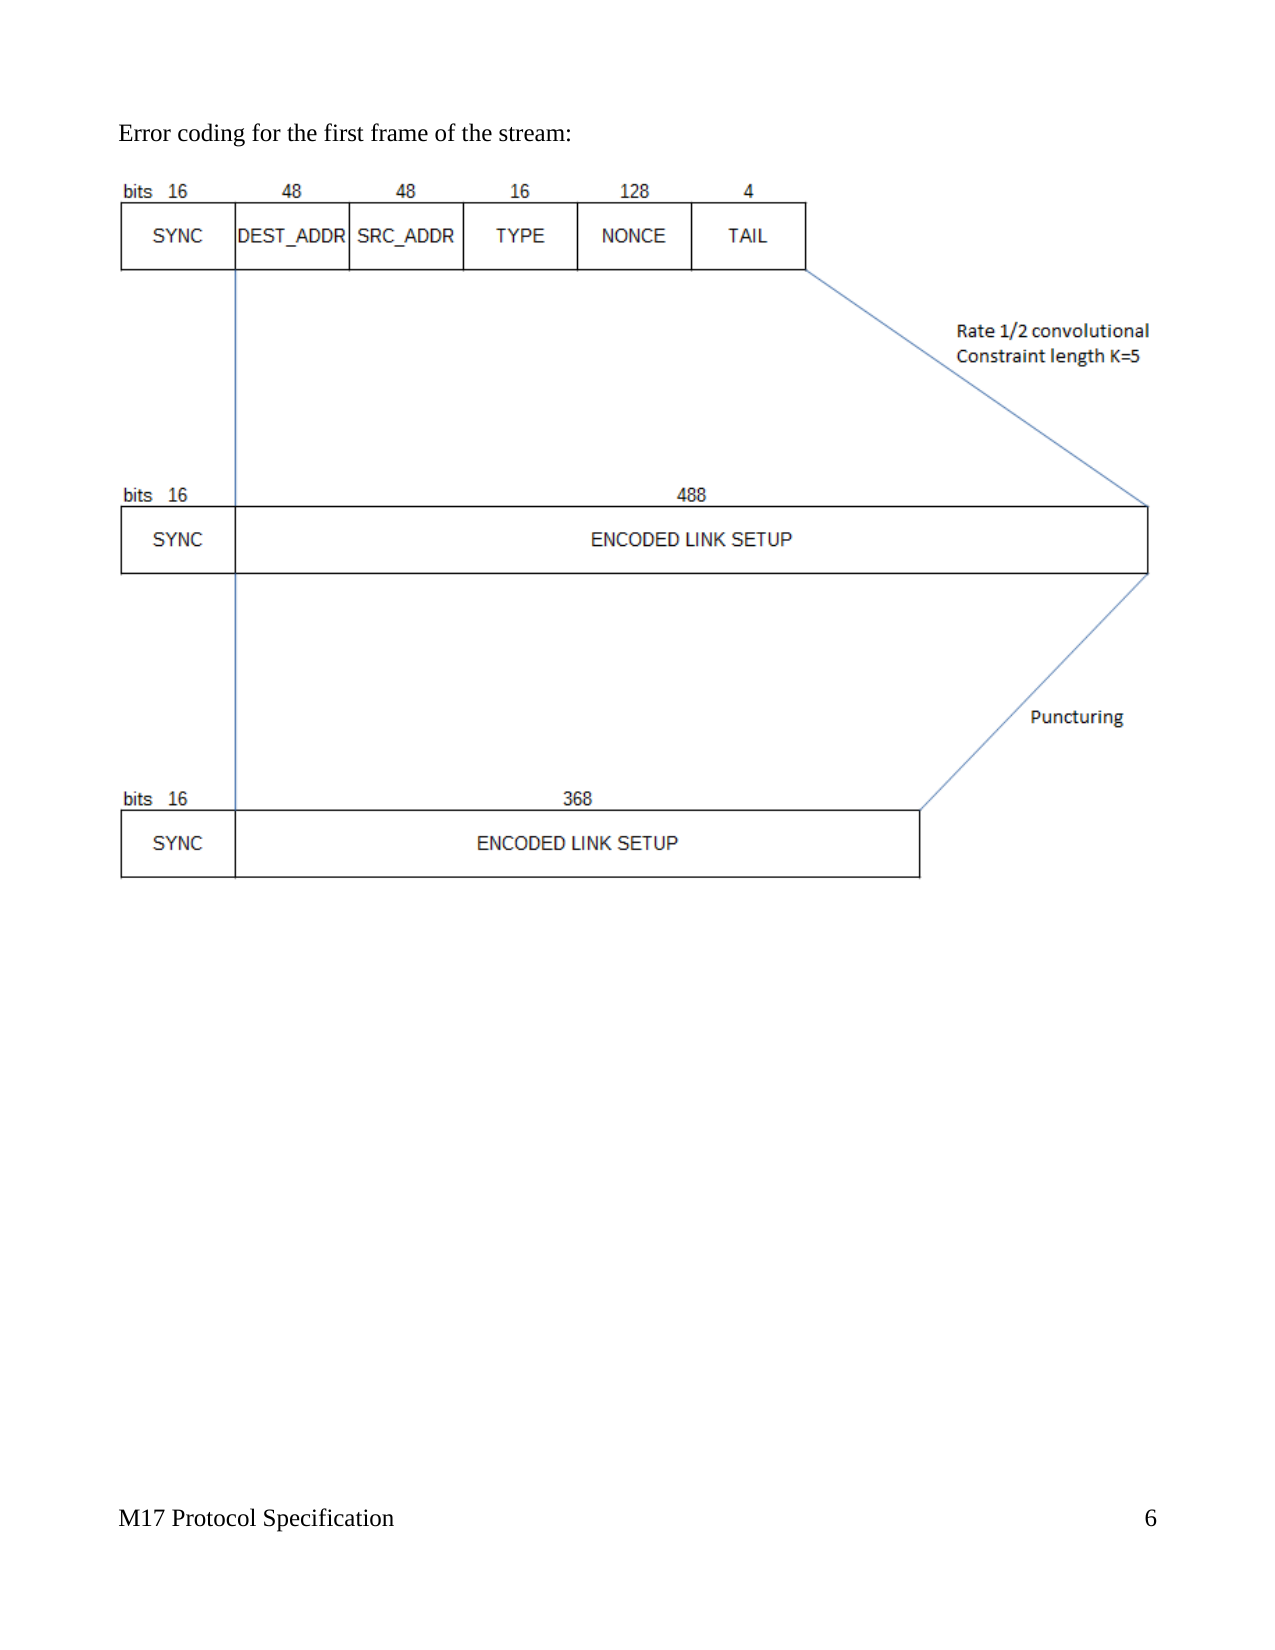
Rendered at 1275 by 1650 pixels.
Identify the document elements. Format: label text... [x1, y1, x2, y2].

picture [118, 180, 1157, 885]
text Error coding for the first frame of the stream: [118, 118, 1157, 147]
